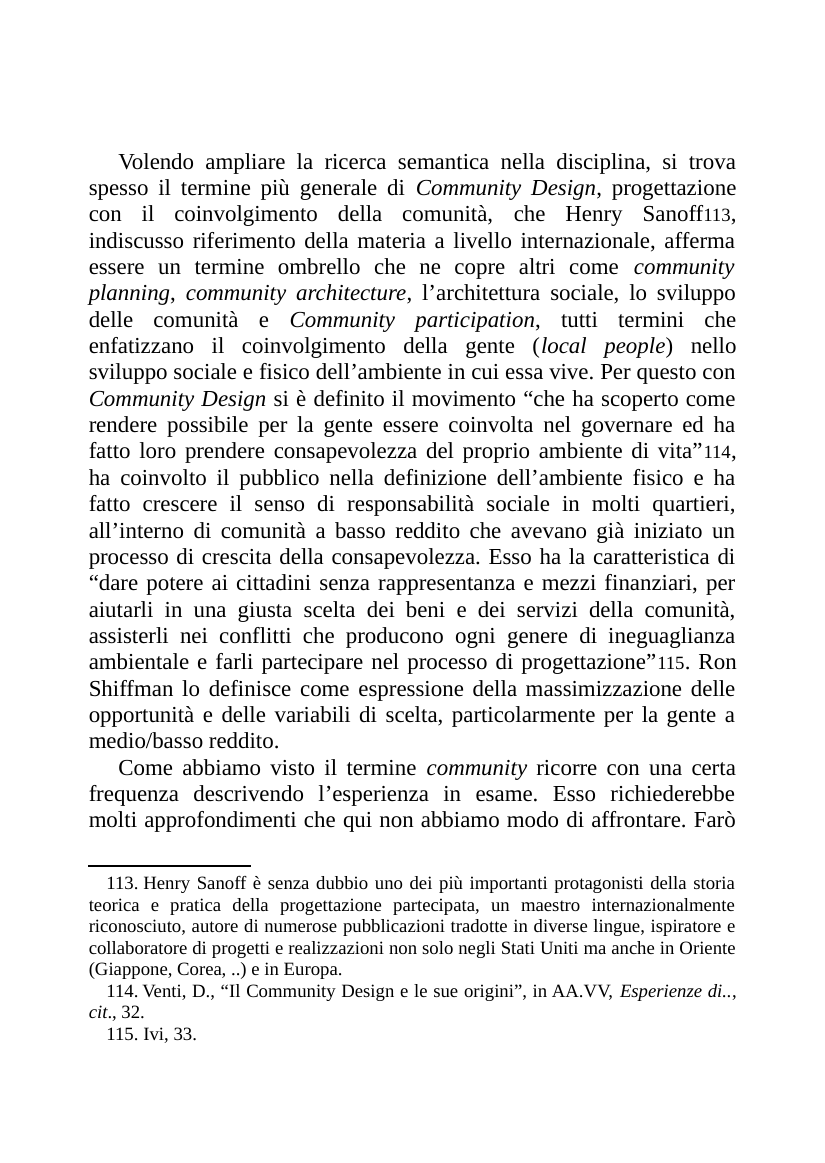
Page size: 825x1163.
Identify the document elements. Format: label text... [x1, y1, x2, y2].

text Come abbiamo visto il termine community ricorre con una certa frequenza descrivendo l’esperienza in esame. Esso richiederebbe molti approfondimenti che qui non abbiamo modo di affrontare. Farò [88, 754, 736, 833]
text Ivi, 33. [88, 1023, 736, 1044]
text Venti, D., “Il Community Design e le sue origini”, in AA.VV, Esperienze di.., cit., 32. [88, 980, 736, 1023]
text Volendo ampliare la ricerca semantica nella disciplina, si trova spesso il termine più generale di Community Design, progettazione con il coinvolgimento della comunità, che Henry Sanoff, indiscusso riferimento della materia a livello internazionale, afferma essere un termine ombrello che ne copre altri come community planning, community architecture, l’architettura sociale, lo sviluppo delle comunità e Community participation, tutti termini che enfatizzano il coinvolgimento della gente (local people) nello sviluppo sociale e fisico dell’ambiente in cui essa vive. Per questo con Community Design si è definito il movimento “che ha scoperto come rendere possibile per la gente essere coinvolta nel governare ed ha fatto loro prendere consapevolezza del proprio ambiente di vita”, ha coinvolto il pubblico nella definizione dell’ambiente fisico e ha fatto crescere il senso di responsabilità sociale in molti quartieri, all’interno di comunità a basso reddito che avevano già iniziato un processo di crescita della consapevolezza. Esso ha la caratteristica di “dare potere ai cittadini senza rappresentanza e mezzi finanziari, per aiutarli in una giusta scelta dei beni e dei servizi della comunità, assisterli nei conflitti che producono ogni genere di ineguaglianza ambientale e farli partecipare nel processo di progettazione”. Ron Shiffman lo definisce come espressione della massimizzazione delle opportunità e delle variabili di scelta, particolarmente per la gente a medio/basso reddito. [88, 148, 736, 754]
text Henry Sanoff è senza dubbio uno dei più importanti protagonisti della storia teorica e pratica della progettazione partecipata, un maestro internazionalmente riconosciuto, autore di numerose pubblicazioni tradotte in diverse lingue, ispiratore e collaboratore di progetti e realizzazioni non solo negli Stati Uniti ma anche in Oriente (Giappone, Corea, ..) e in Europa. [88, 872, 736, 980]
